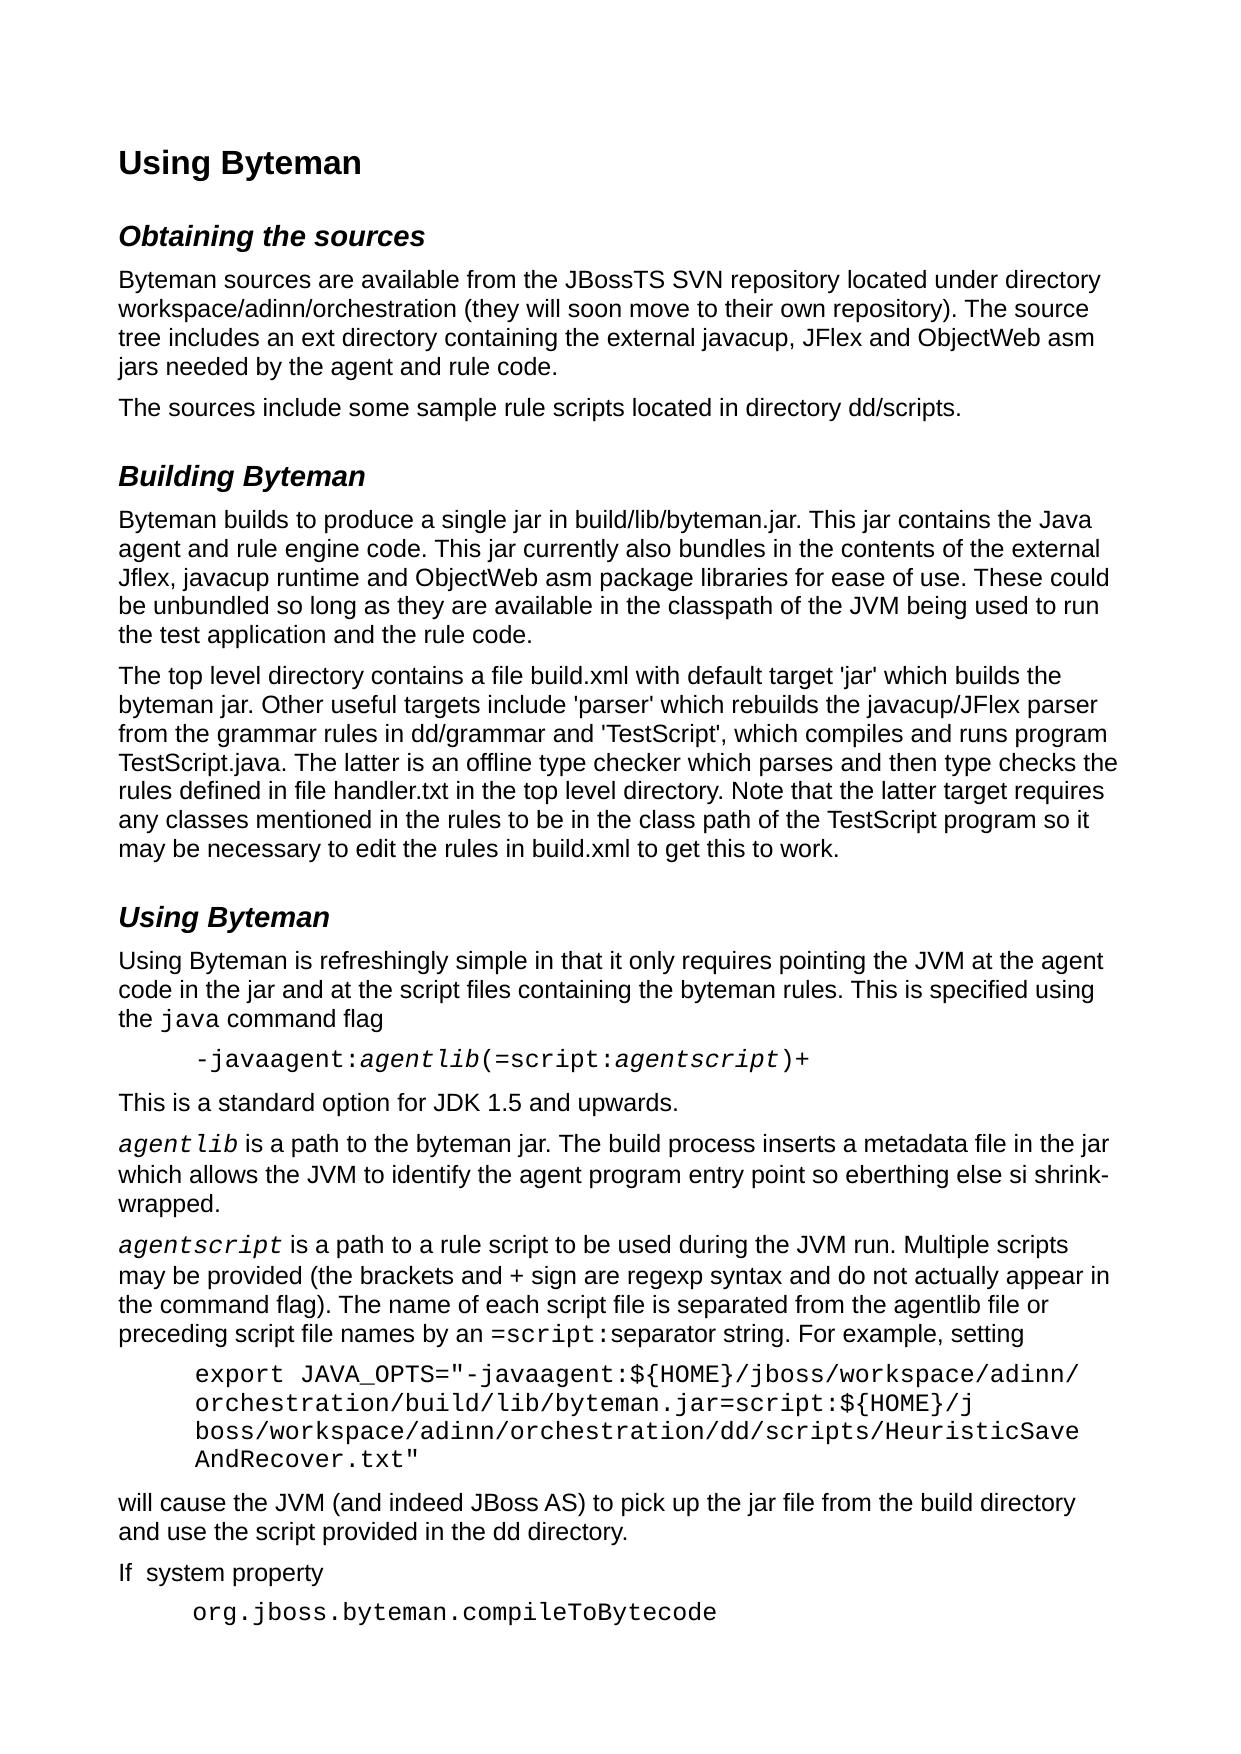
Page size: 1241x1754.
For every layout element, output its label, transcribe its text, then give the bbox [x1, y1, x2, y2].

subtitle Obtaining the sources [118, 219, 1122, 253]
subtitle Using Byteman [118, 900, 1122, 934]
text export JAVA_OPTS="-javaagent:${HOME}/jboss/workspace/adinn/ orchestration/build/lib/byteman.jar=script:${HOME}/j boss/workspace/adinn/orchestration/dd/scripts/HeuristicSave AndRecover.txt" [194, 1362, 1122, 1475]
subtitle Building Byteman [118, 459, 1122, 493]
text will cause the JVM (and indeed JBoss AS) to pick up the jar file from the build directory and use the script provided in the dd directory. [118, 1488, 1122, 1545]
text -javaagent:agentlib(=script:agentscript)+ [194, 1047, 1122, 1075]
text This is a standard option for JDK 1.5 and upwards. [118, 1088, 1122, 1117]
text agentscript is a path to a rule script to be used during the JVM run. Multiple scripts may be provided (the brackets and + sign are regexp syntax and do not actually appear in the command flag). The name of each script file is separated from the agentlib file or preceding script file names by an =script:separator string. For example, setting [118, 1230, 1122, 1349]
text Byteman sources are available from the JBossTS SVN repository located under directory workspace/adinn/orchestration (they will soon move to their own repository). The source tree includes an ext directory containing the external javacup, JFlex and ObjectWeb asm jars needed by the agent and rule code. [118, 265, 1122, 380]
text If system property [118, 1558, 1122, 1587]
text Using Byteman is refreshingly simple in that it only requires pointing the JVM at the agent code in the jar and at the script files containing the byteman rules. This is specified using the java command flag [118, 946, 1122, 1034]
text The sources include some sample rule scripts located in directory dd/scripts. [118, 393, 1122, 422]
text agentlib is a path to the byteman jar. The build process inserts a metadata file in the jar which allows the JVM to identify the agent program entry point so eberthing else si shrink-wrapped. [118, 1129, 1122, 1218]
text org.jboss.byteman.compileToBytecode [192, 1599, 1122, 1627]
subtitle Using Byteman [118, 143, 1122, 182]
text Byteman builds to produce a single jar in build/lib/byteman.jar. This jar contains the Java agent and rule engine code. This jar currently also bundles in the contents of the external Jflex, javacup runtime and ObjectWeb asm package libraries for ease of use. These could be unbundled so long as they are available in the classpath of the JVM being used to run the test application and the rule code. [118, 505, 1122, 649]
text The top level directory contains a file build.xml with default target 'jar' which builds the byteman jar. Other useful targets include 'parser' which rebuilds the javacup/JFlex parser from the grammar rules in dd/grammar and 'TestScript', which compiles and runs program TestScript.java. The latter is an offline type checker which parses and then type checks the rules defined in file handler.txt in the top level directory. Note that the latter target requires any classes mentioned in the rules to be in the class path of the TestScript program so it may be necessary to edit the rules in build.xml to get this to work. [118, 661, 1122, 863]
